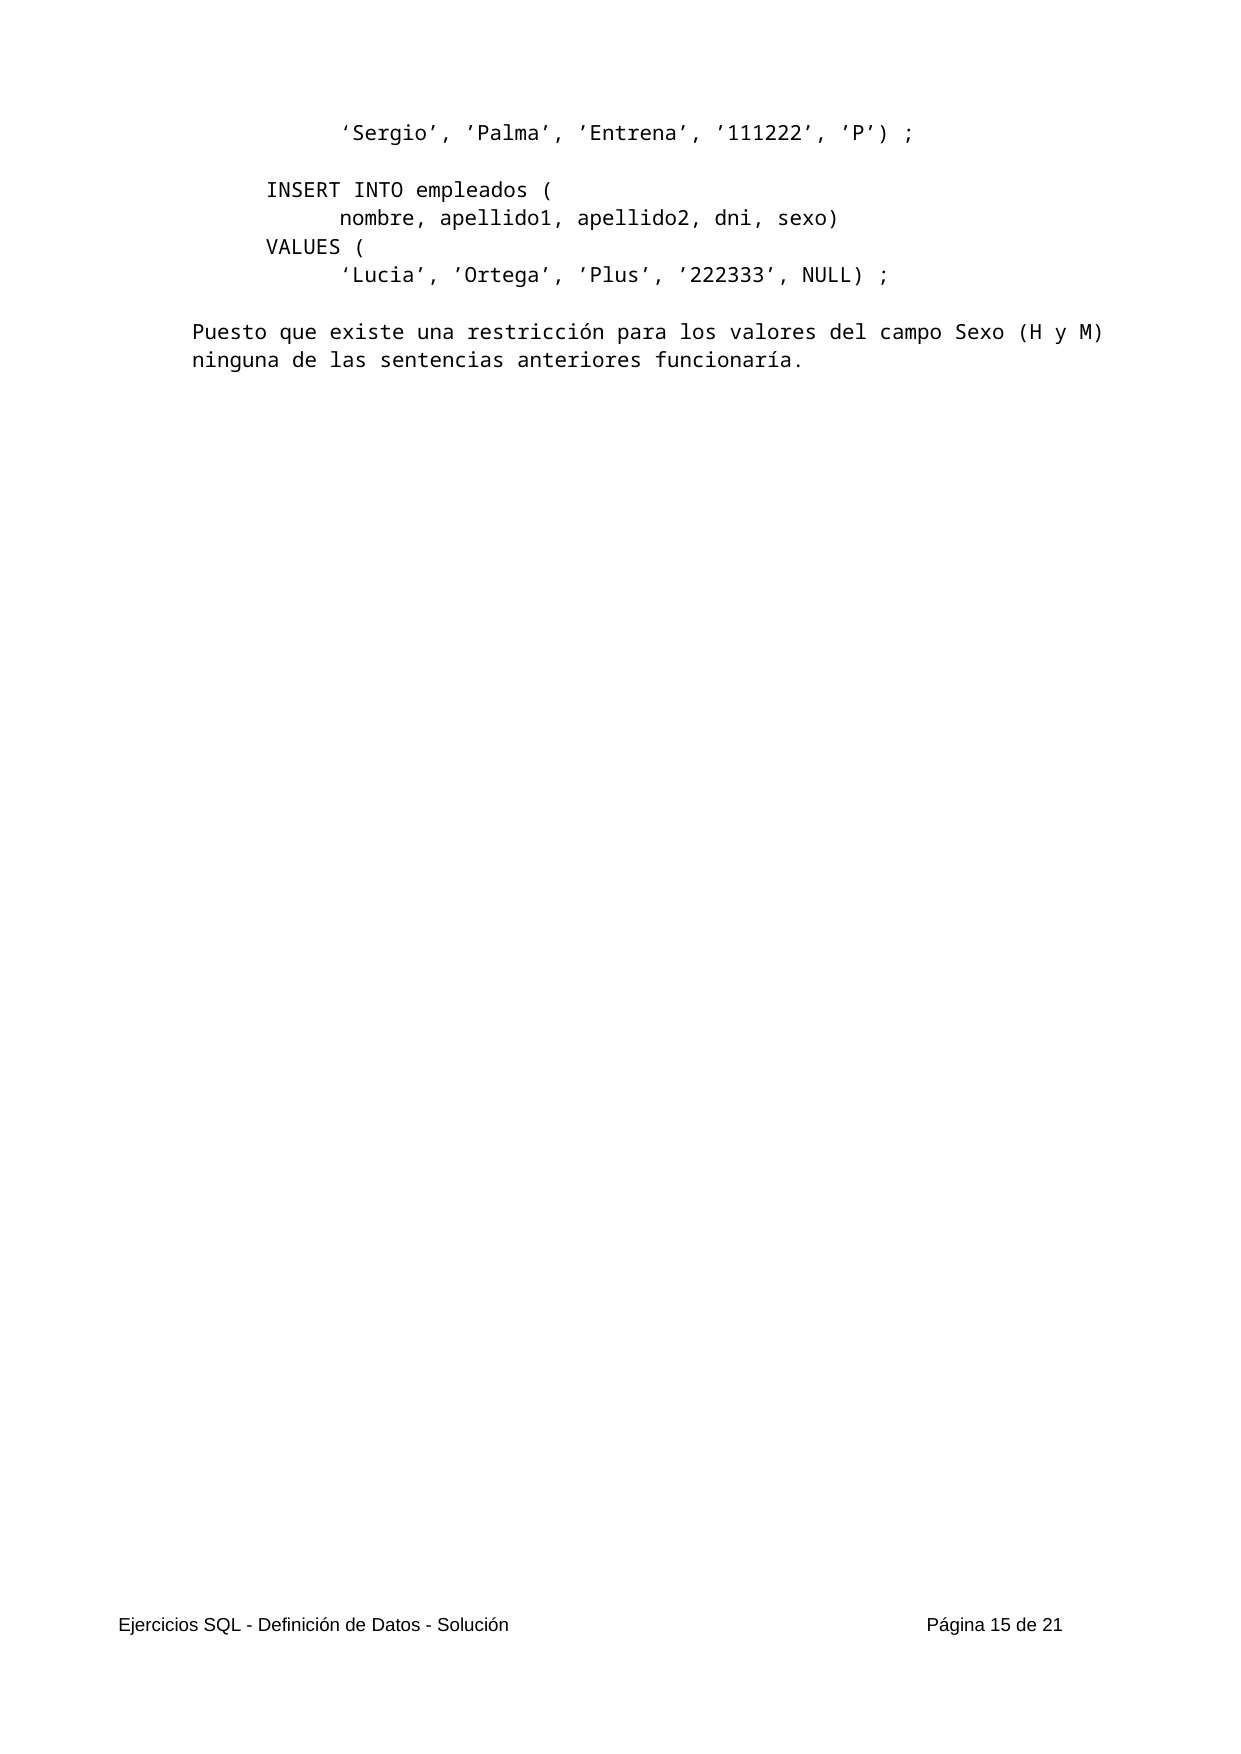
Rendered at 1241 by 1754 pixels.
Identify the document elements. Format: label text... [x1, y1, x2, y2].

text ‘Lucia’, ’Ortega’, ’Plus’, ’222333’, NULL) ; [266, 260, 1122, 289]
text ‘Sergio’, ’Palma’, ’Entrena’, ’111222’, ’P’) ; [266, 118, 1122, 147]
text INSERT INTO empleados ( [266, 175, 1122, 203]
text VALUES ( [266, 232, 1122, 260]
text nombre, apellido1, apellido2, dni, sexo) [266, 203, 1122, 232]
text Puesto que existe una restricción para los valores del campo Sexo (H y M) ninguna de las sentencias anteriores funcionaría. [192, 317, 1122, 374]
